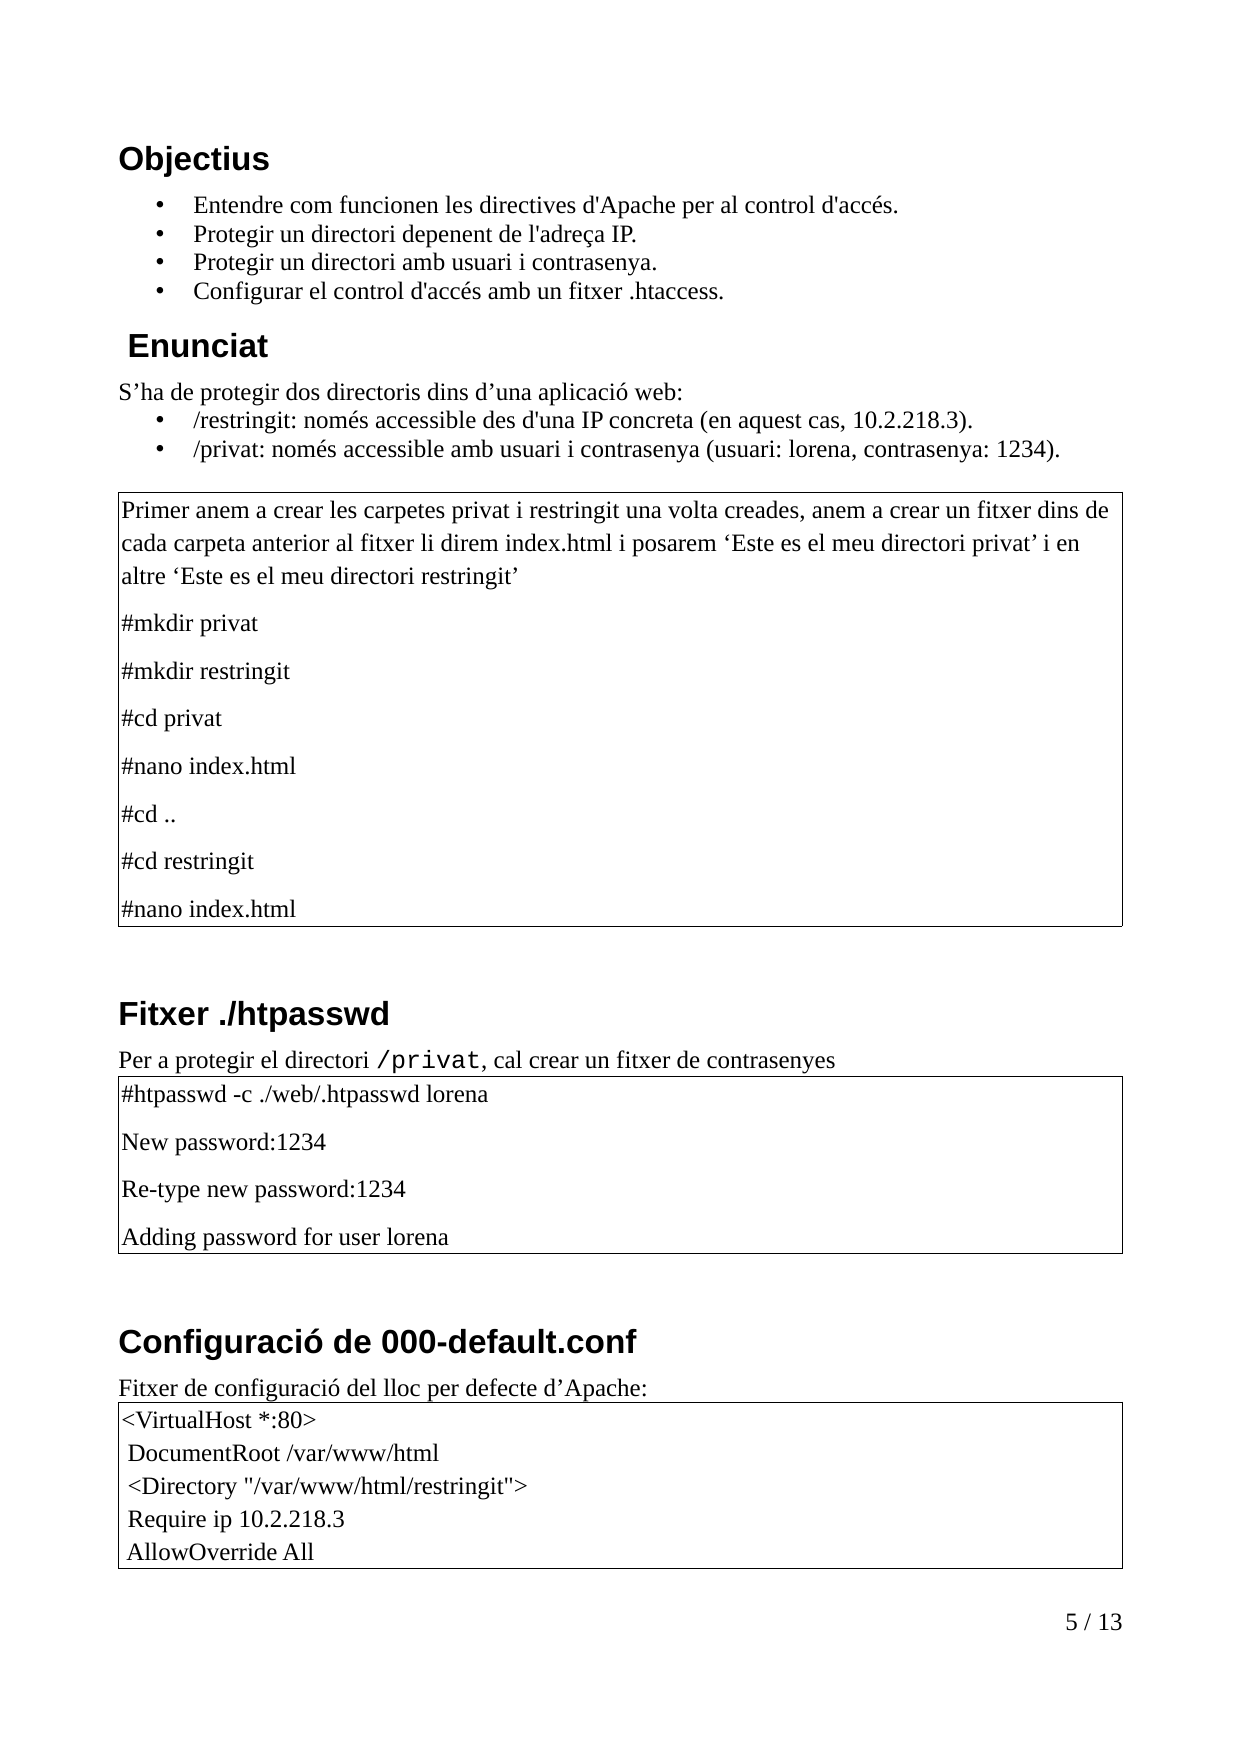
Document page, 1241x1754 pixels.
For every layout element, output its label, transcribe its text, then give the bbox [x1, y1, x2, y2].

list Entendre com funcionen les directives d'Apache per al control d'accés. [156, 190, 1122, 219]
list Configurar el control d'accés amb un fitxer .htaccess. [156, 276, 1122, 305]
text #nano index.html [119, 748, 1122, 780]
text #nano index.html [119, 891, 1122, 926]
list Protegir un directori amb usuari i contrasenya. [156, 247, 1122, 276]
list /restringit: només accessible des d'una IP concreta (en aquest cas, 10.2.218.3). [156, 405, 1122, 434]
text #mkdir restringit [119, 653, 1122, 685]
text #cd restringit [119, 843, 1122, 875]
text Re-type new password:1234 [119, 1171, 1122, 1203]
text <VirtualHost *:80> DocumentRoot /var/www/html <Directory "/var/www/html/restringit"> Require ip 10.2.218.3 AllowOverride All [119, 1403, 1122, 1568]
text Per a protegir el directori /privat, cal crear un fitxer de contrasenyes [118, 1045, 1122, 1076]
text #htpasswd -c ./web/.htpasswd lorena [119, 1077, 1122, 1108]
text #cd privat [119, 701, 1122, 732]
subtitle Enunciat [118, 326, 1122, 364]
text #mkdir privat [119, 605, 1122, 637]
text New password:1234 [119, 1123, 1122, 1155]
list /privat: només accessible amb usuari i contrasenya (usuari: lorena, contrasenya: 1234). [156, 434, 1122, 463]
subtitle Fitxer ./htpasswd [118, 994, 1122, 1033]
subtitle Objectius [118, 139, 1122, 177]
text Adding password for user lorena [119, 1219, 1122, 1253]
list Protegir un directori depenent de l'adreça IP. [156, 219, 1122, 247]
text Primer anem a crear les carpetes privat i restringit una volta creades, anem a crear un fitxer dins de cada carpeta anterior al fitxer li direm index.html i posarem ‘Este es el meu directori privat’ i en altre ‘Este es el meu directori restringit’ [119, 493, 1122, 589]
text S’ha de protegir dos directoris dins d’una aplicació web: [118, 377, 1122, 405]
text Fitxer de configuració del lloc per defecte d’Apache: [118, 1373, 1122, 1402]
text #cd .. [119, 796, 1122, 827]
subtitle Configuració de 000-default.conf [118, 1322, 1122, 1360]
